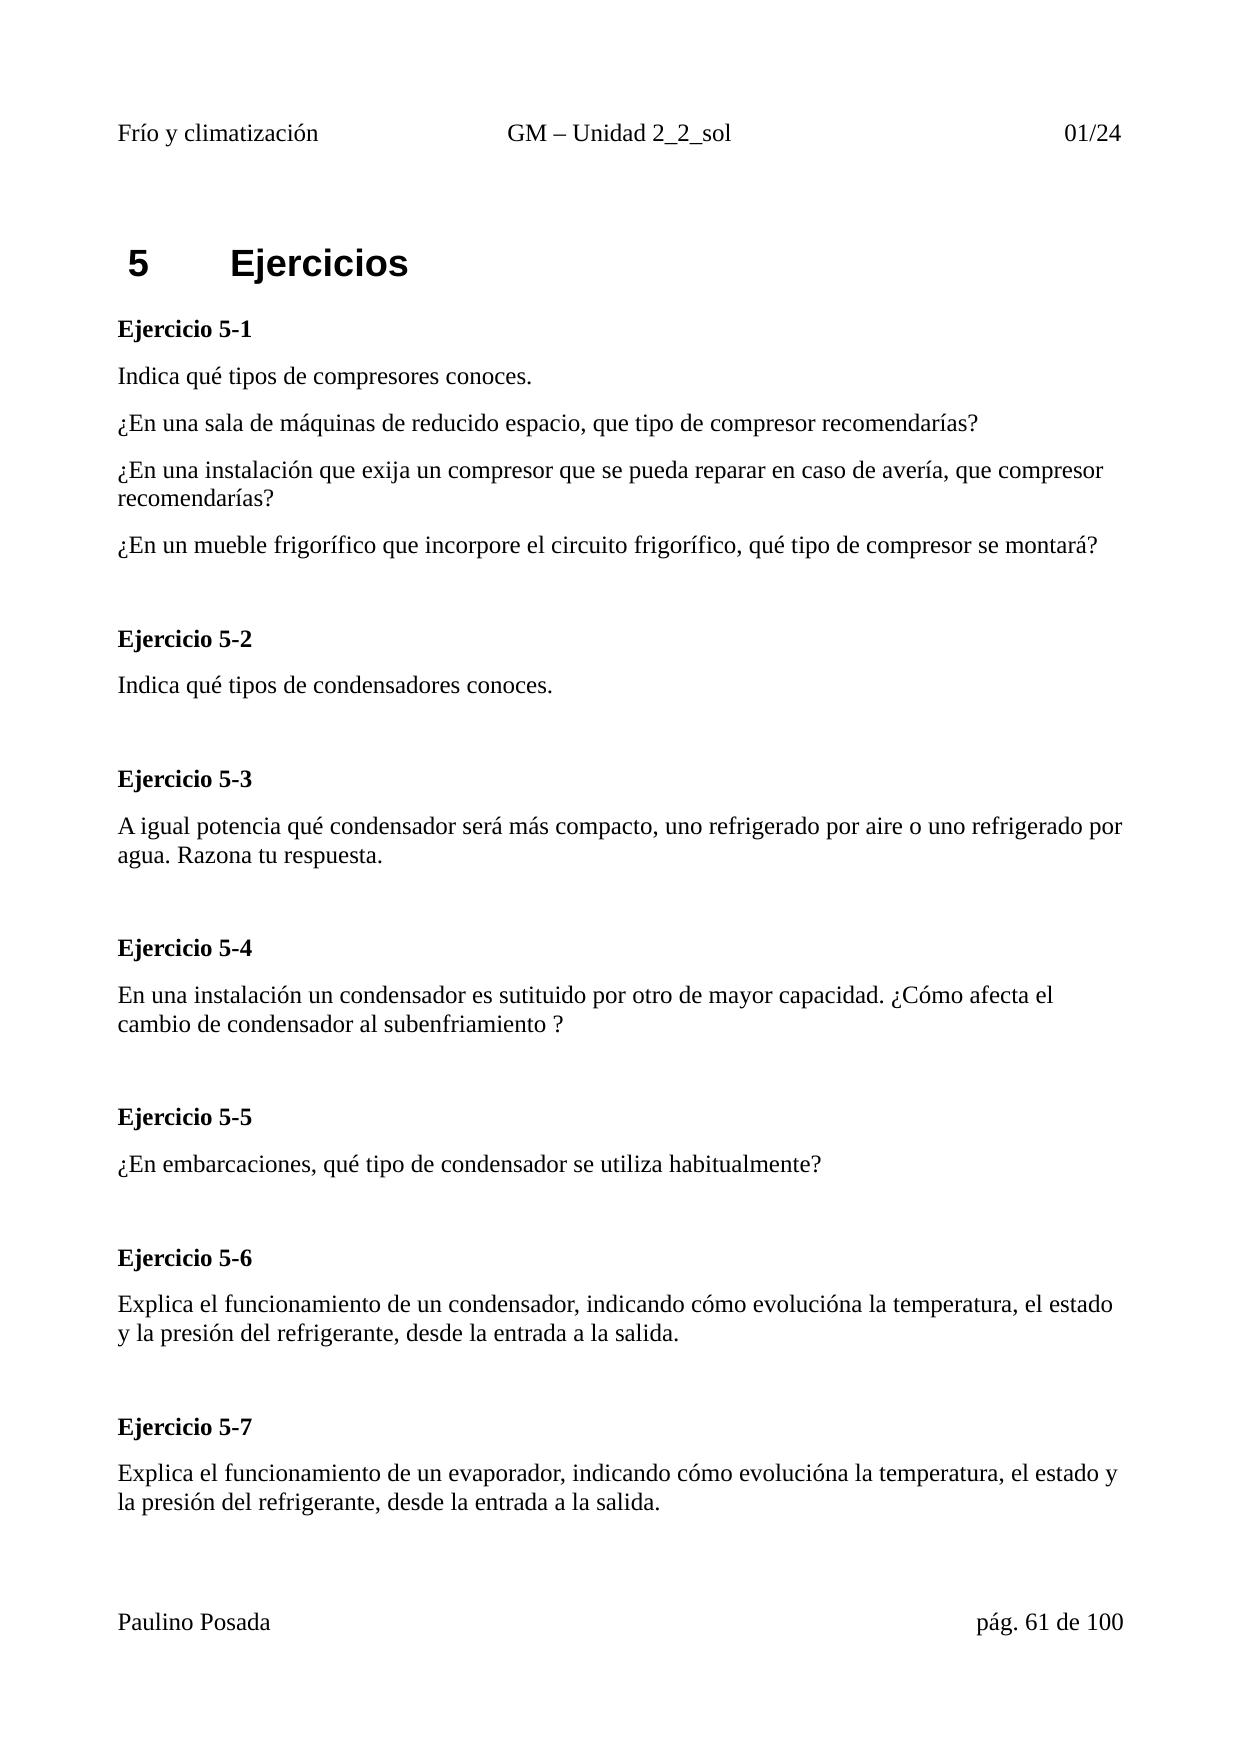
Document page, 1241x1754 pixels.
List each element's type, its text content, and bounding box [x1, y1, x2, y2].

text Ejercicio 5-6 [117, 1243, 1123, 1271]
text ¿En una sala de máquinas de reducido espacio, que tipo de compresor recomendarías? [117, 408, 1123, 437]
text Ejercicio 5-3 [117, 764, 1123, 793]
text ¿En un mueble frigorífico que incorpore el circuito frigorífico, qué tipo de compresor se montará? [117, 530, 1123, 559]
text A igual potencia qué condensador será más compacto, uno refrigerado por aire o uno refrigerado por agua. Razona tu respuesta. [117, 811, 1123, 868]
text Ejercicio 5-2 [117, 624, 1123, 653]
text ¿En una instalación que exija un compresor que se pueda reparar en caso de avería, que compresor recomendarías? [117, 455, 1123, 512]
text Ejercicio 5-4 [117, 933, 1123, 962]
text Indica qué tipos de condensadores conoces. [117, 671, 1123, 699]
text ¿En embarcaciones, qué tipo de condensador se utiliza habitualmente? [117, 1149, 1123, 1178]
text Explica el funcionamiento de un evaporador, indicando cómo evolucióna la temperatura, el estado y la presión del refrigerante, desde la entrada a la salida. [117, 1458, 1123, 1516]
text Ejercicio 5-7 [117, 1412, 1123, 1440]
text En una instalación un condensador es sutituido por otro de mayor capacidad. ¿Cómo afecta el cambio de condensador al subenfriamiento ? [117, 980, 1123, 1037]
text Ejercicio 5-5 [117, 1102, 1123, 1131]
subtitle Ejercicios [117, 240, 1123, 284]
text Ejercicio 5-1 [117, 314, 1123, 343]
text Explica el funcionamiento de un condensador, indicando cómo evolucióna la temperatura, el estado y la presión del refrigerante, desde la entrada a la salida. [117, 1289, 1123, 1347]
text Indica qué tipos de compresores conoces. [117, 361, 1123, 390]
